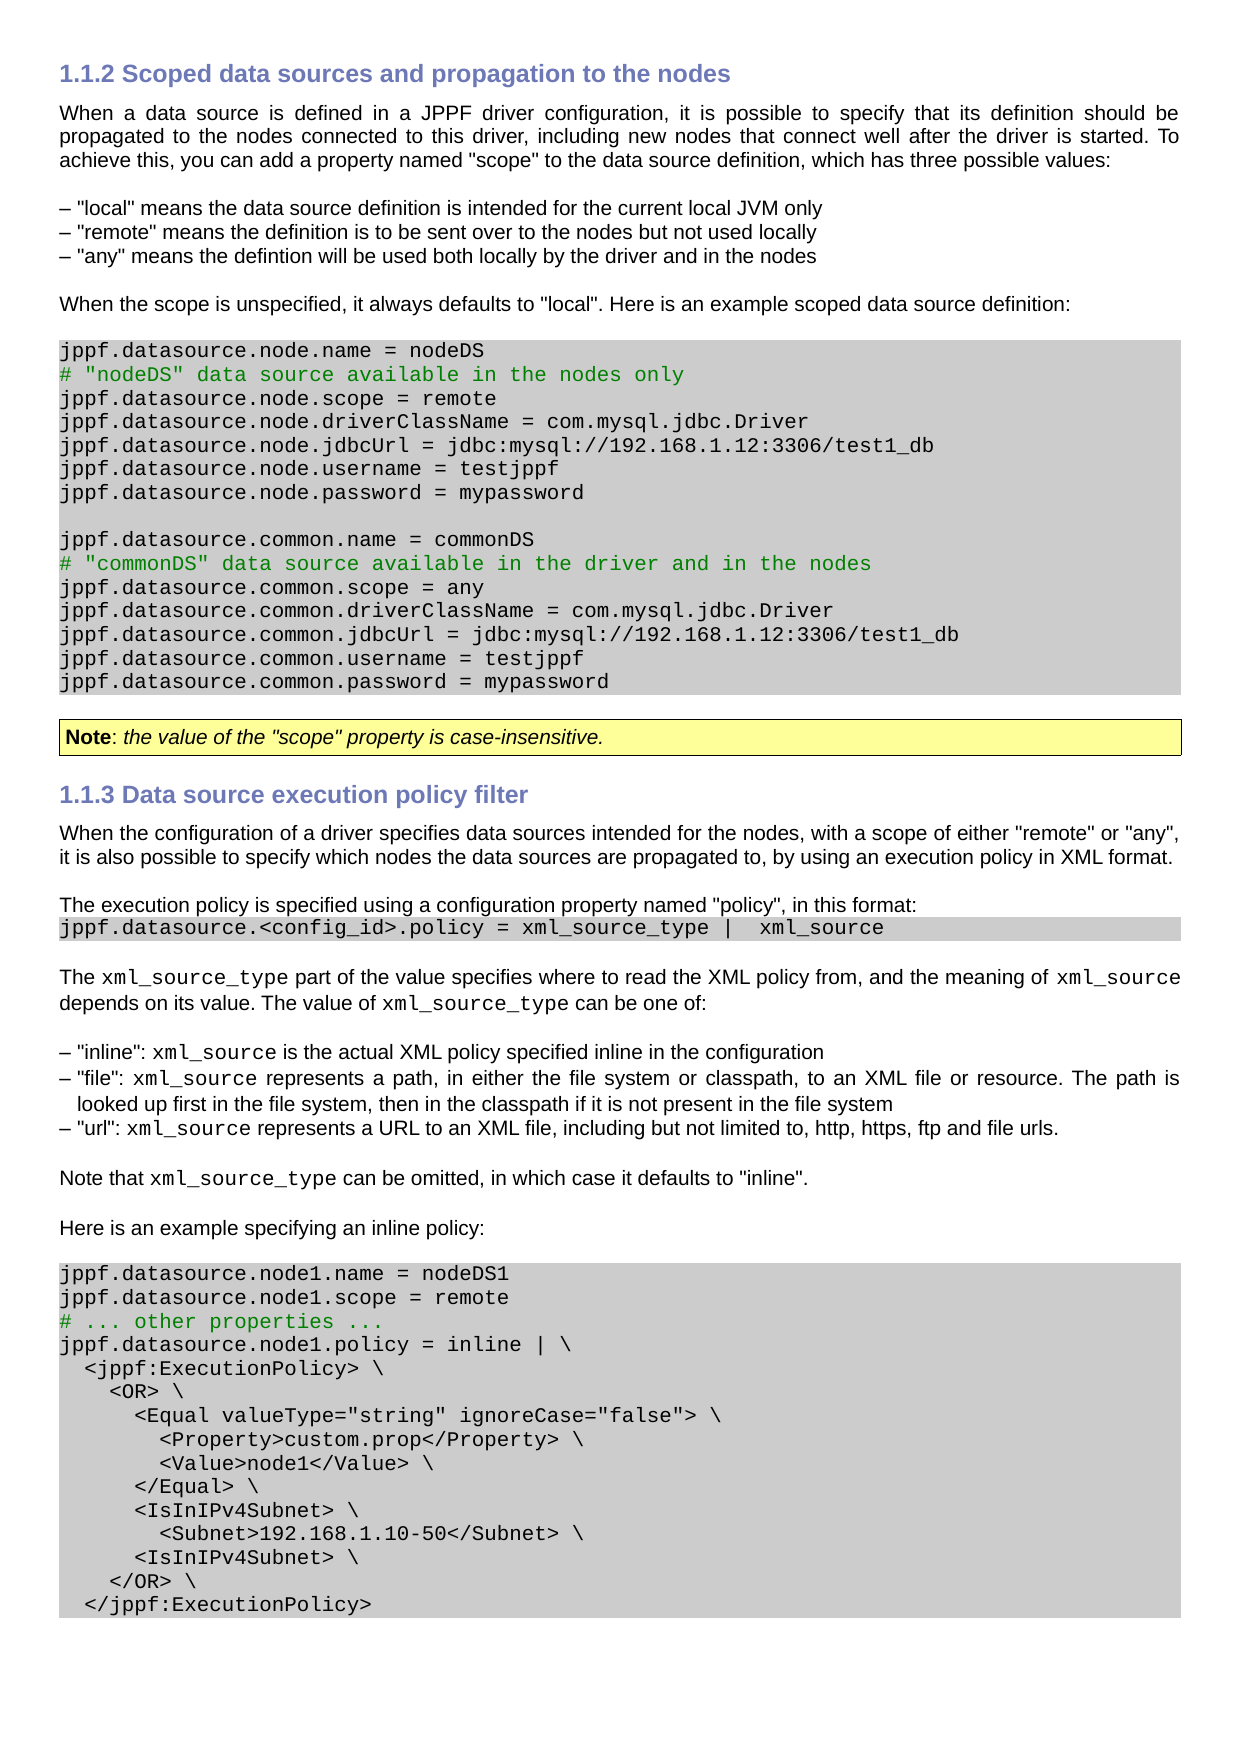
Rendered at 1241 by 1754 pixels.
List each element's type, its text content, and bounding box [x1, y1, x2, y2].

text jppf.datasource.common.driverClassName = com.mysql.jdbc.Driver [59, 600, 1181, 624]
text jppf.datasource.node1.policy = inline | \ [59, 1334, 1181, 1358]
text </Equal> \ [59, 1476, 1181, 1500]
text The xml_source_type part of the value specifies where to read the XML policy from, and the meaning of xml_source depends on its value. The value of xml_source_type can be one of: [59, 964, 1181, 1016]
list "inline": xml_source is the actual XML policy specified inline in the configuration [59, 1040, 1181, 1066]
text # "commonDS" data source available in the driver and in the nodes [59, 553, 1181, 577]
list "local" means the data source definition is intended for the current local JVM only [59, 196, 1181, 220]
text # "nodeDS" data source available in the nodes only [59, 364, 1181, 387]
text jppf.datasource.common.password = mypassword [59, 671, 1181, 695]
subtitle Data source execution policy filter [59, 780, 1181, 809]
text jppf.datasource.common.jdbcUrl = jdbc:mysql://192.168.1.12:3306/test1_db [59, 624, 1181, 648]
text Note that xml_source_type can be omitted, in which case it defaults to "inline". [59, 1166, 1181, 1191]
text When the scope is unspecified, it always defaults to "local". Here is an example scoped data source definition: [59, 292, 1181, 316]
text When a data source is defined in a JPPF driver configuration, it is possible to specify that its definition should be propagated to the nodes connected to this driver, including new nodes that connect well after the driver is started. To achieve this, you can add a property named "scope" to the data source definition, which has three possible values: [59, 100, 1181, 172]
text <Subnet>192.168.1.10-50</Subnet> \ [59, 1523, 1181, 1547]
text <Property>custom.prop</Property> \ [59, 1429, 1181, 1452]
text Note: the value of the "scope" property is case-insensitive. [60, 720, 1181, 755]
text When the configuration of a driver specifies data sources intended for the nodes, with a scope of either "remote" or "any", it is also possible to specify which nodes the data sources are propagated to, by using an execution policy in XML format. [59, 821, 1181, 869]
text The execution policy is specified using a configuration property named "policy", in this format: [59, 893, 1181, 917]
text jppf.datasource.node.jdbcUrl = jdbc:mysql://192.168.1.12:3306/test1_db [59, 435, 1181, 458]
text <Value>node1</Value> \ [59, 1452, 1181, 1476]
text jppf.datasource.common.scope = any [59, 577, 1181, 600]
text <Equal valueType="string" ignoreCase="false"> \ [59, 1405, 1181, 1429]
text jppf.datasource.common.name = commonDS [59, 529, 1181, 553]
text Here is an example specifying an inline policy: [59, 1215, 1181, 1239]
text jppf.datasource.node.username = testjppf [59, 458, 1181, 482]
text <OR> \ [59, 1382, 1181, 1405]
text <IsInIPv4Subnet> \ [59, 1547, 1181, 1571]
text # ... other properties ... [59, 1311, 1181, 1334]
list "file": xml_source represents a path, in either the file system or classpath, to an XML file or resource. The path is looked up first in the file system, then in the classpath if it is not present in the file system [59, 1066, 1181, 1116]
text </jppf:ExecutionPolicy> [59, 1594, 1181, 1618]
text jppf.datasource.node.driverClassName = com.mysql.jdbc.Driver [59, 411, 1181, 435]
text jppf.datasource.node.password = mypassword [59, 482, 1181, 506]
text jppf.datasource.common.username = testjppf [59, 648, 1181, 671]
text jppf.datasource.node1.scope = remote [59, 1287, 1181, 1311]
list "url": xml_source represents a URL to an XML file, including but not limited to, http, https, ftp and file urls. [59, 1116, 1181, 1142]
list "any" means the defintion will be used both locally by the driver and in the nodes [59, 244, 1181, 268]
list "remote" means the definition is to be sent over to the nodes but not used locally [59, 220, 1181, 244]
text jppf.datasource.node.scope = remote [59, 387, 1181, 411]
text </OR> \ [59, 1571, 1181, 1594]
text jppf.datasource.node.name = nodeDS [59, 340, 1181, 364]
text jppf.datasource.<config_id>.policy = xml_source_type | xml_source [59, 917, 1181, 941]
text <IsInIPv4Subnet> \ [59, 1500, 1181, 1523]
subtitle Scoped data sources and propagation to the nodes [59, 59, 1181, 88]
text <jppf:ExecutionPolicy> \ [59, 1358, 1181, 1382]
text jppf.datasource.node1.name = nodeDS1 [59, 1263, 1181, 1287]
